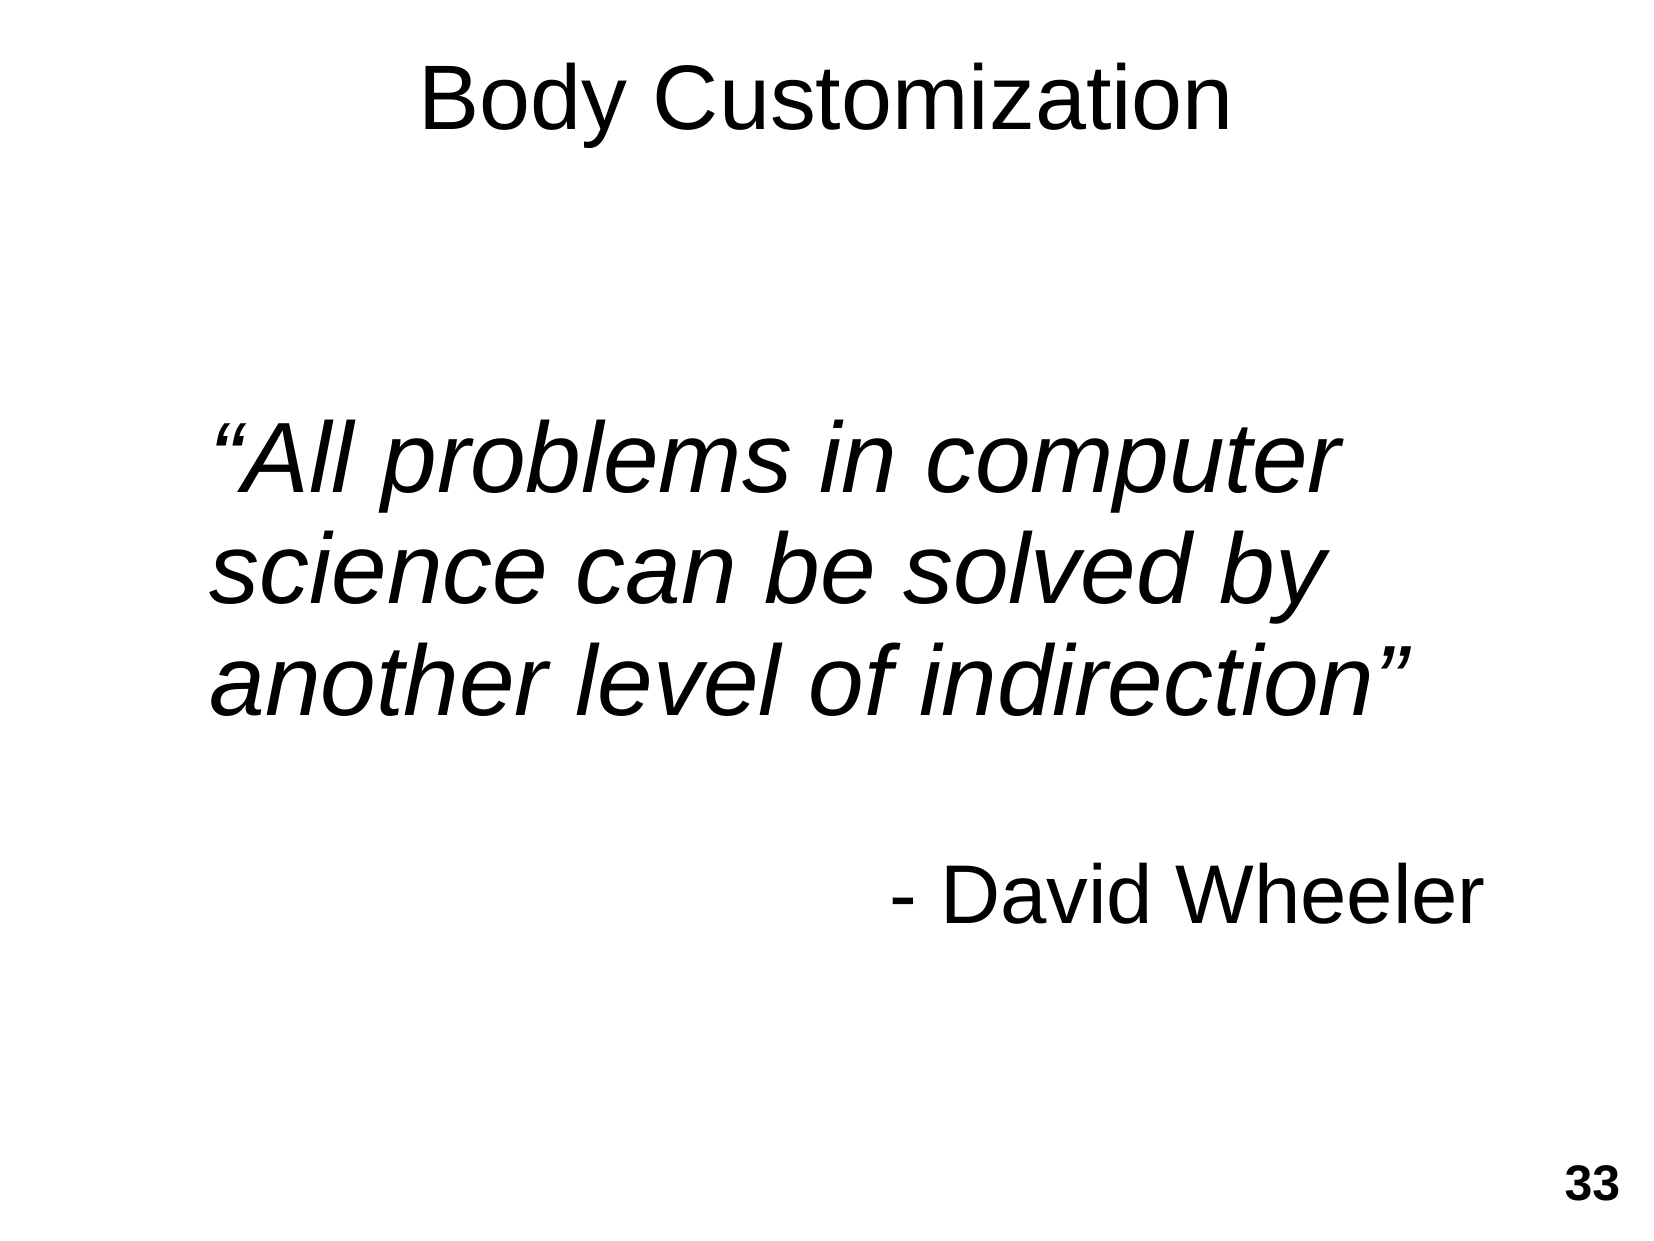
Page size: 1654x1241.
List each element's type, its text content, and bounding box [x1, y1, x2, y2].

text_box “All problems in computer science can be solved by another level of indirection” - David Wheeler [194, 394, 1501, 1159]
title Body Customization [82, 15, 1571, 181]
